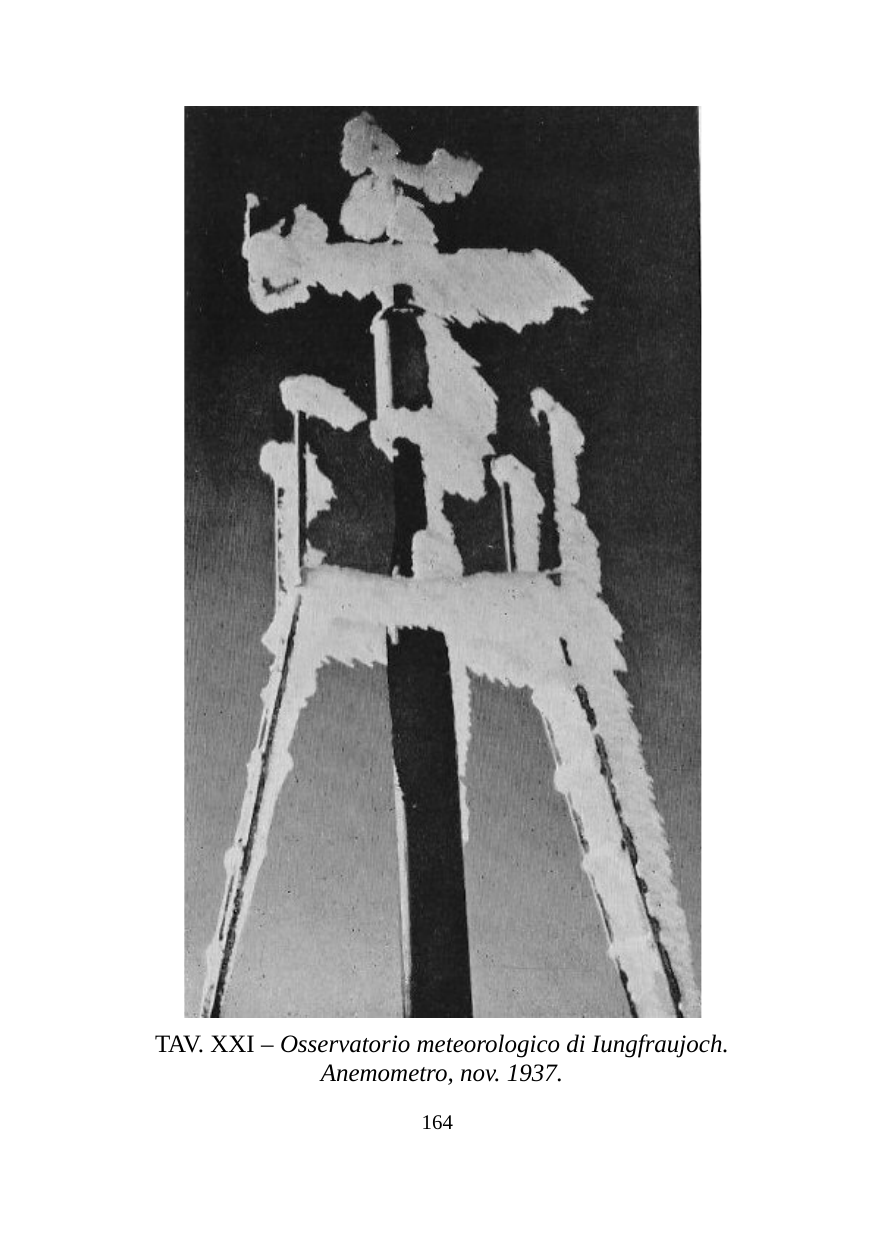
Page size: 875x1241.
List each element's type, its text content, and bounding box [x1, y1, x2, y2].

text TAV. XXI – Osservatorio meteorologico di Iungfraujoch. Anemometro, nov. 1937. [118, 1018, 768, 1080]
picture [184, 106, 702, 1018]
